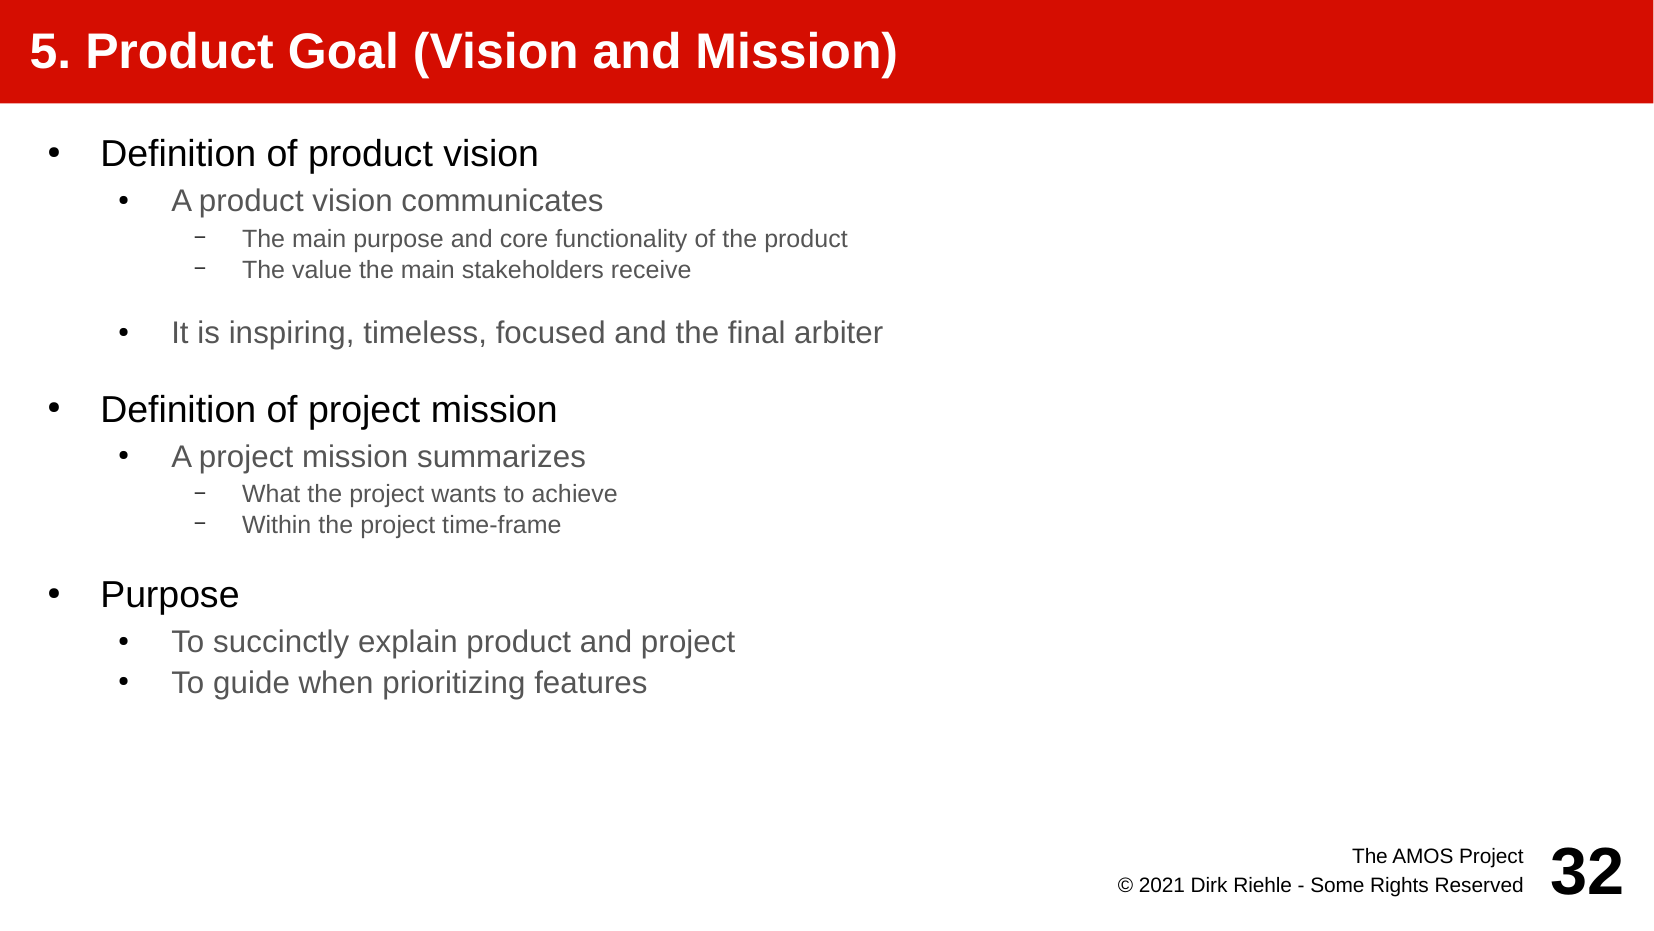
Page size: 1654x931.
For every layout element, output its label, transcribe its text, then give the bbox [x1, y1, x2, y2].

title 5. Product Goal (Vision and Mission) [0, 0, 1654, 104]
list Definition of product vision A product vision communicates The main purpose and core functionality of the product The value the main stakeholders receive It is inspiring, timeless, focused and the final arbiter Definition of project mission A project mission summarizes What the project wants to achieve Within the project time-frame Purpose To succinctly explain product and project To guide when prioritizing features [29, 132, 1625, 813]
